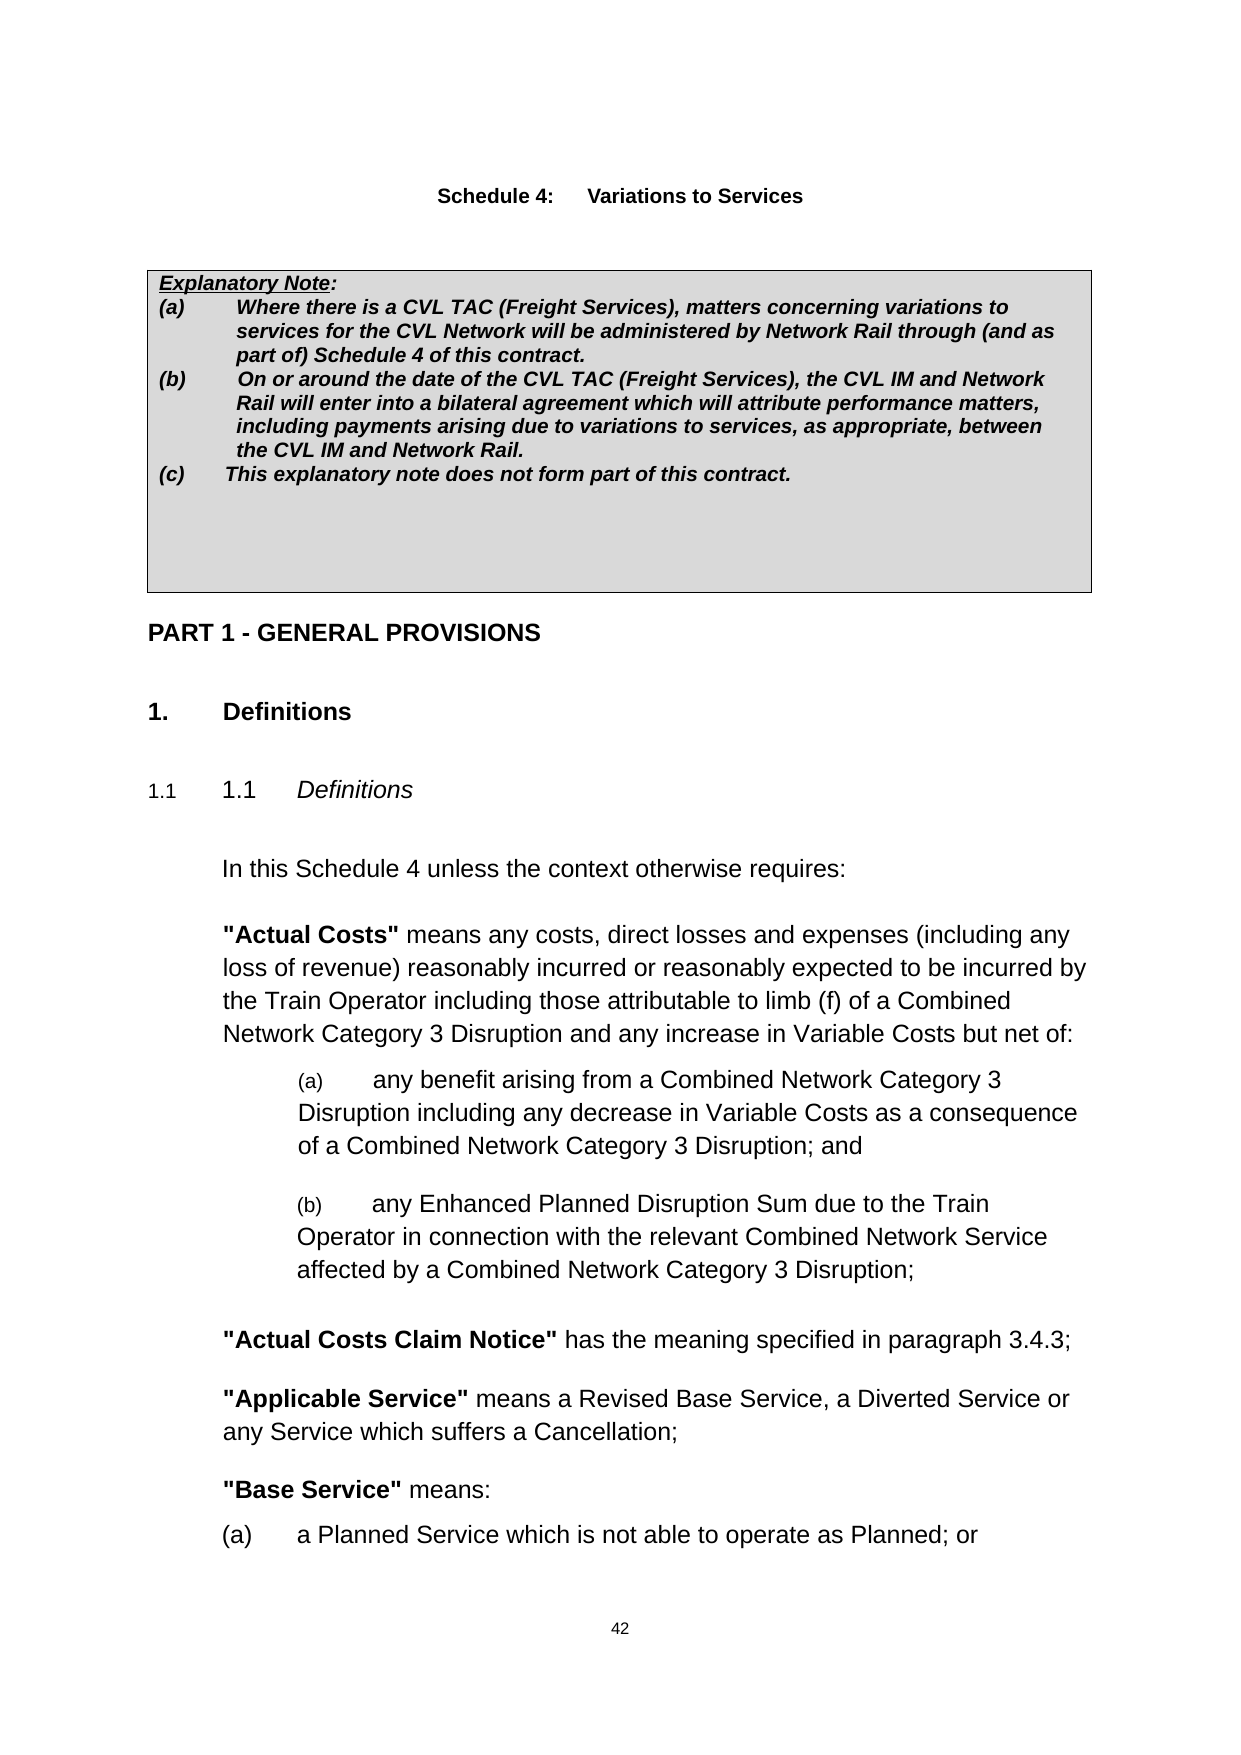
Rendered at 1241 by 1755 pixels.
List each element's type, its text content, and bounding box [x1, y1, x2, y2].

text In this Schedule 4 unless the context otherwise requires: [222, 854, 1093, 883]
subtitle 1.1 Definitions [148, 775, 1093, 804]
text "Base Service" means: [223, 1474, 1093, 1503]
list any Enhanced Planned Disruption Sum due to the Train Operator in connection with the relevant Combined Network Service affected by a Combined Network Category 3 Disruption; [297, 1189, 1093, 1284]
text "Applicable Service" means a Revised Base Service, a Diverted Service or any Service which suffers a Cancellation; [223, 1383, 1093, 1445]
list any benefit arising from a Combined Network Category 3 Disruption including any decrease in Variable Costs as a consequence of a Combined Network Category 3 Disruption; and [298, 1065, 1093, 1160]
subtitle Schedule 4: Variations to Services [148, 184, 1093, 208]
table_header Explanatory Note: (a) Where there is a CVL TAC (Freight Services), matters concerning variations to services for the CVL Network will be administered by Network Rail through (and as part of) Schedule 4 of this contract. (b) On or around the date of the CVL TAC (Freight Services), the CVL IM and Network Rail will enter into a bilateral agreement which will attribute performance matters, including payments arising due to variations to services, as appropriate, between the CVL IM and Network Rail. (c) This explanatory note does not form part of this contract. [148, 271, 1091, 592]
text "Actual Costs Claim Notice" has the meaning specified in paragraph 3.4.3; [223, 1326, 1093, 1354]
list a Planned Service which is not able to operate as Planned; or [222, 1520, 1093, 1549]
subtitle PART 1 - GENERAL PROVISIONS [148, 618, 1093, 647]
subtitle 1. Definitions [148, 697, 1093, 725]
text "Actual Costs" means any costs, direct losses and expenses (including any loss of revenue) reasonably incurred or reasonably expected to be incurred by the Train Operator including those attributable to limb (f) of a Combined Network Category 3 Disruption and any increase in Variable Costs but net of: [223, 920, 1093, 1048]
